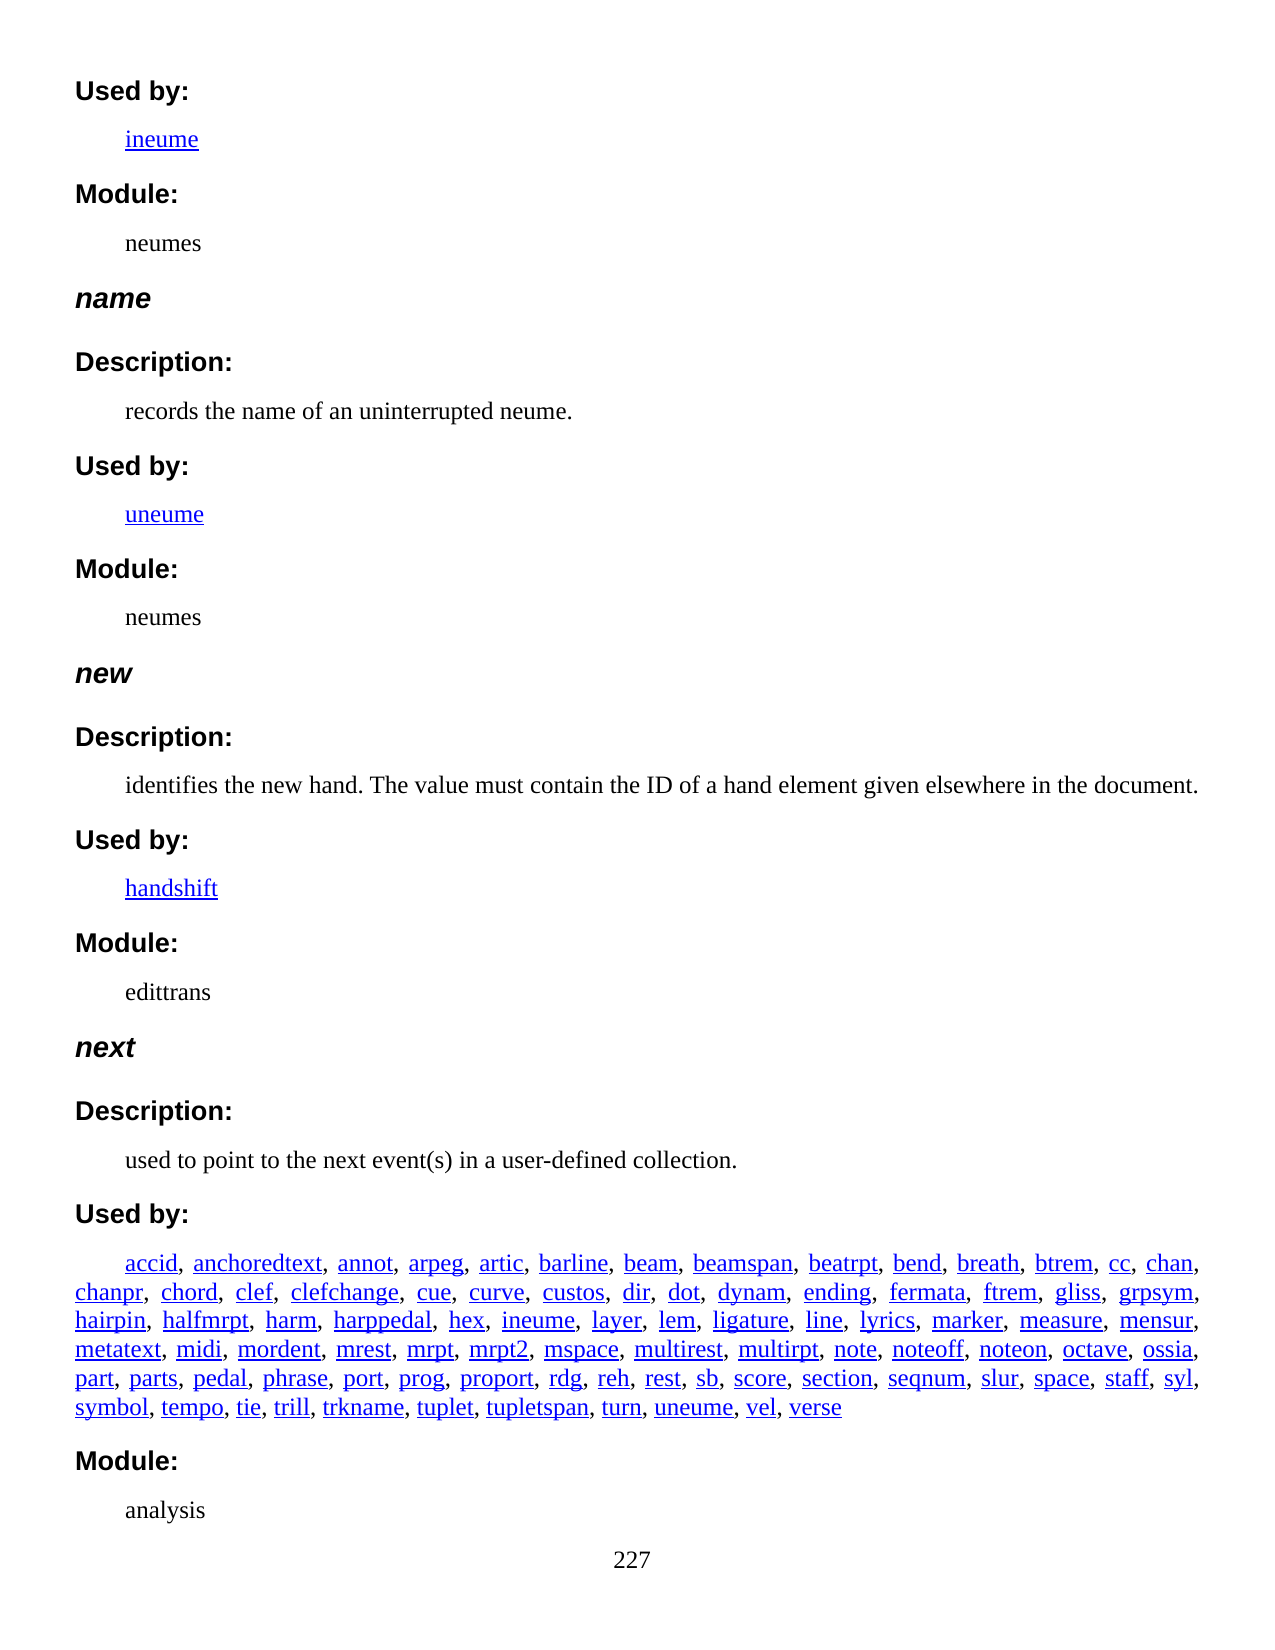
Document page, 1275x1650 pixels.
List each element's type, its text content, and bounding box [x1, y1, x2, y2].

subtitle Used by: [75, 75, 1200, 106]
text edittrans [75, 977, 1200, 1005]
text identifies the new hand. The value must contain the ID of a hand element given elsewhere in the document. [75, 770, 1200, 799]
subtitle name [75, 281, 1200, 315]
subtitle new [75, 656, 1200, 689]
subtitle next [75, 1030, 1200, 1064]
subtitle Module: [75, 178, 1200, 209]
text analysis [75, 1495, 1200, 1524]
subtitle Used by: [75, 1198, 1200, 1230]
text neumes [75, 228, 1200, 256]
subtitle Module: [75, 1445, 1200, 1477]
subtitle Module: [75, 553, 1200, 584]
text neumes [75, 602, 1200, 631]
text used to point to the next event(s) in a user-defined collection. [75, 1145, 1200, 1173]
subtitle Description: [75, 721, 1200, 752]
text accid, anchoredtext, annot, arpeg, artic, barline, beam, beamspan, beatrpt, bend, breath, btrem, cc, chan, chanpr, chord, clef, clefchange, cue, curve, custos, dir, dot, dynam, ending, fermata, ftrem, gliss, grpsym, hairpin, halfmrpt, harm, harppedal, hex, ineume, layer, lem, ligature, line, lyrics, marker, measure, mensur, metatext, midi, mordent, mrest, mrpt, mrpt2, mspace, multirest, multirpt, note, noteoff, noteon, octave, ossia, part, parts, pedal, phrase, port, prog, proport, rdg, reh, rest, sb, score, section, seqnum, slur, space, staff, syl, symbol, tempo, tie, trill, trkname, tuplet, tupletspan, turn, uneume, vel, verse [75, 1248, 1200, 1420]
subtitle Module: [75, 927, 1200, 958]
subtitle Description: [75, 1095, 1200, 1126]
text handshift [75, 873, 1200, 902]
subtitle Used by: [75, 824, 1200, 855]
subtitle Description: [75, 346, 1200, 377]
text ineume [75, 124, 1200, 153]
text uneume [75, 499, 1200, 528]
text records the name of an uninterrupted neume. [75, 396, 1200, 424]
subtitle Used by: [75, 449, 1200, 481]
